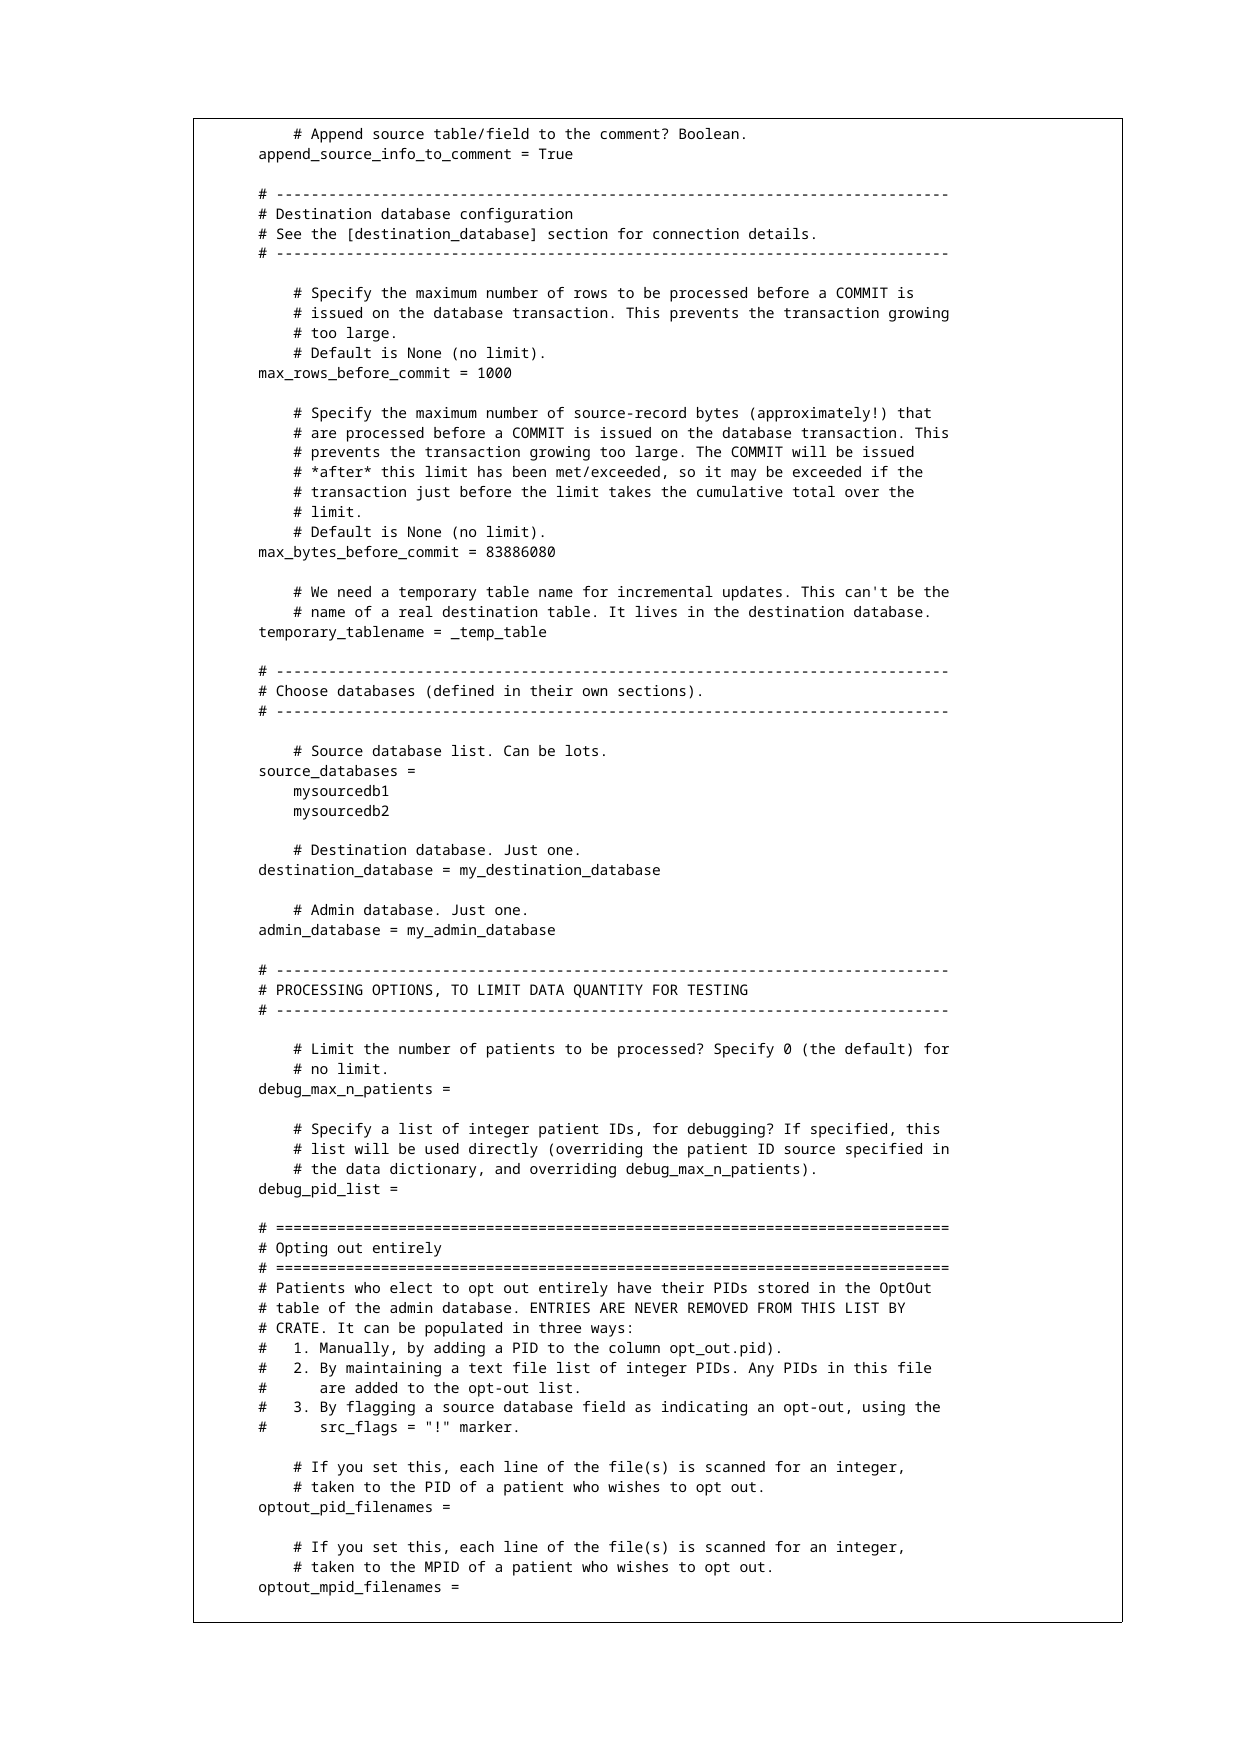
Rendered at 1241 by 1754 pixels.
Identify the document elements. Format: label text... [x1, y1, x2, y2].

table_header # Append source table/field to the comment? Boolean. append_source_info_to_comment = True # ----------------------------------------------------------------------------- # Destination database configuration # See the [destination_database] section for connection details. # ----------------------------------------------------------------------------- # Specify the maximum number of rows to be processed before a COMMIT is # issued on the database transaction. This prevents the transaction growing # too large. # Default is None (no limit). max_rows_before_commit = 1000 # Specify the maximum number of source-record bytes (approximately!) that # are processed before a COMMIT is issued on the database transaction. This # prevents the transaction growing too large. The COMMIT will be issued # *after* this limit has been met/exceeded, so it may be exceeded if the # transaction just before the limit takes the cumulative total over the # limit. # Default is None (no limit). max_bytes_before_commit = 83886080 # We need a temporary table name for incremental updates. This can't be the # name of a real destination table. It lives in the destination database. temporary_tablename = _temp_table # ----------------------------------------------------------------------------- # Choose databases (defined in their own sections). # ----------------------------------------------------------------------------- # Source database list. Can be lots. source_databases = mysourcedb1 mysourcedb2 # Destination database. Just one. destination_database = my_destination_database # Admin database. Just one. admin_database = my_admin_database # ----------------------------------------------------------------------------- # PROCESSING OPTIONS, TO LIMIT DATA QUANTITY FOR TESTING # ----------------------------------------------------------------------------- # Limit the number of patients to be processed? Specify 0 (the default) for # no limit. debug_max_n_patients = # Specify a list of integer patient IDs, for debugging? If specified, this # list will be used directly (overriding the patient ID source specified in # the data dictionary, and overriding debug_max_n_patients). debug_pid_list = # ============================================================================= # Opting out entirely # ============================================================================= # Patients who elect to opt out entirely have their PIDs stored in the OptOut # table of the admin database. ENTRIES ARE NEVER REMOVED FROM THIS LIST BY # CRATE. It can be populated in three ways: # 1. Manually, by adding a PID to the column opt_out.pid). # 2. By maintaining a text file list of integer PIDs. Any PIDs in this file # are added to the opt-out list. # 3. By flagging a source database field as indicating an opt-out, using the # src_flags = "!" marker. # If you set this, each line of the file(s) is scanned for an integer, # taken to the PID of a patient who wishes to opt out. optout_pid_filenames = # If you set this, each line of the file(s) is scanned for an integer, # taken to the MPID of a patient who wishes to opt out. optout_mpid_filenames = [194, 119, 1122, 1622]
